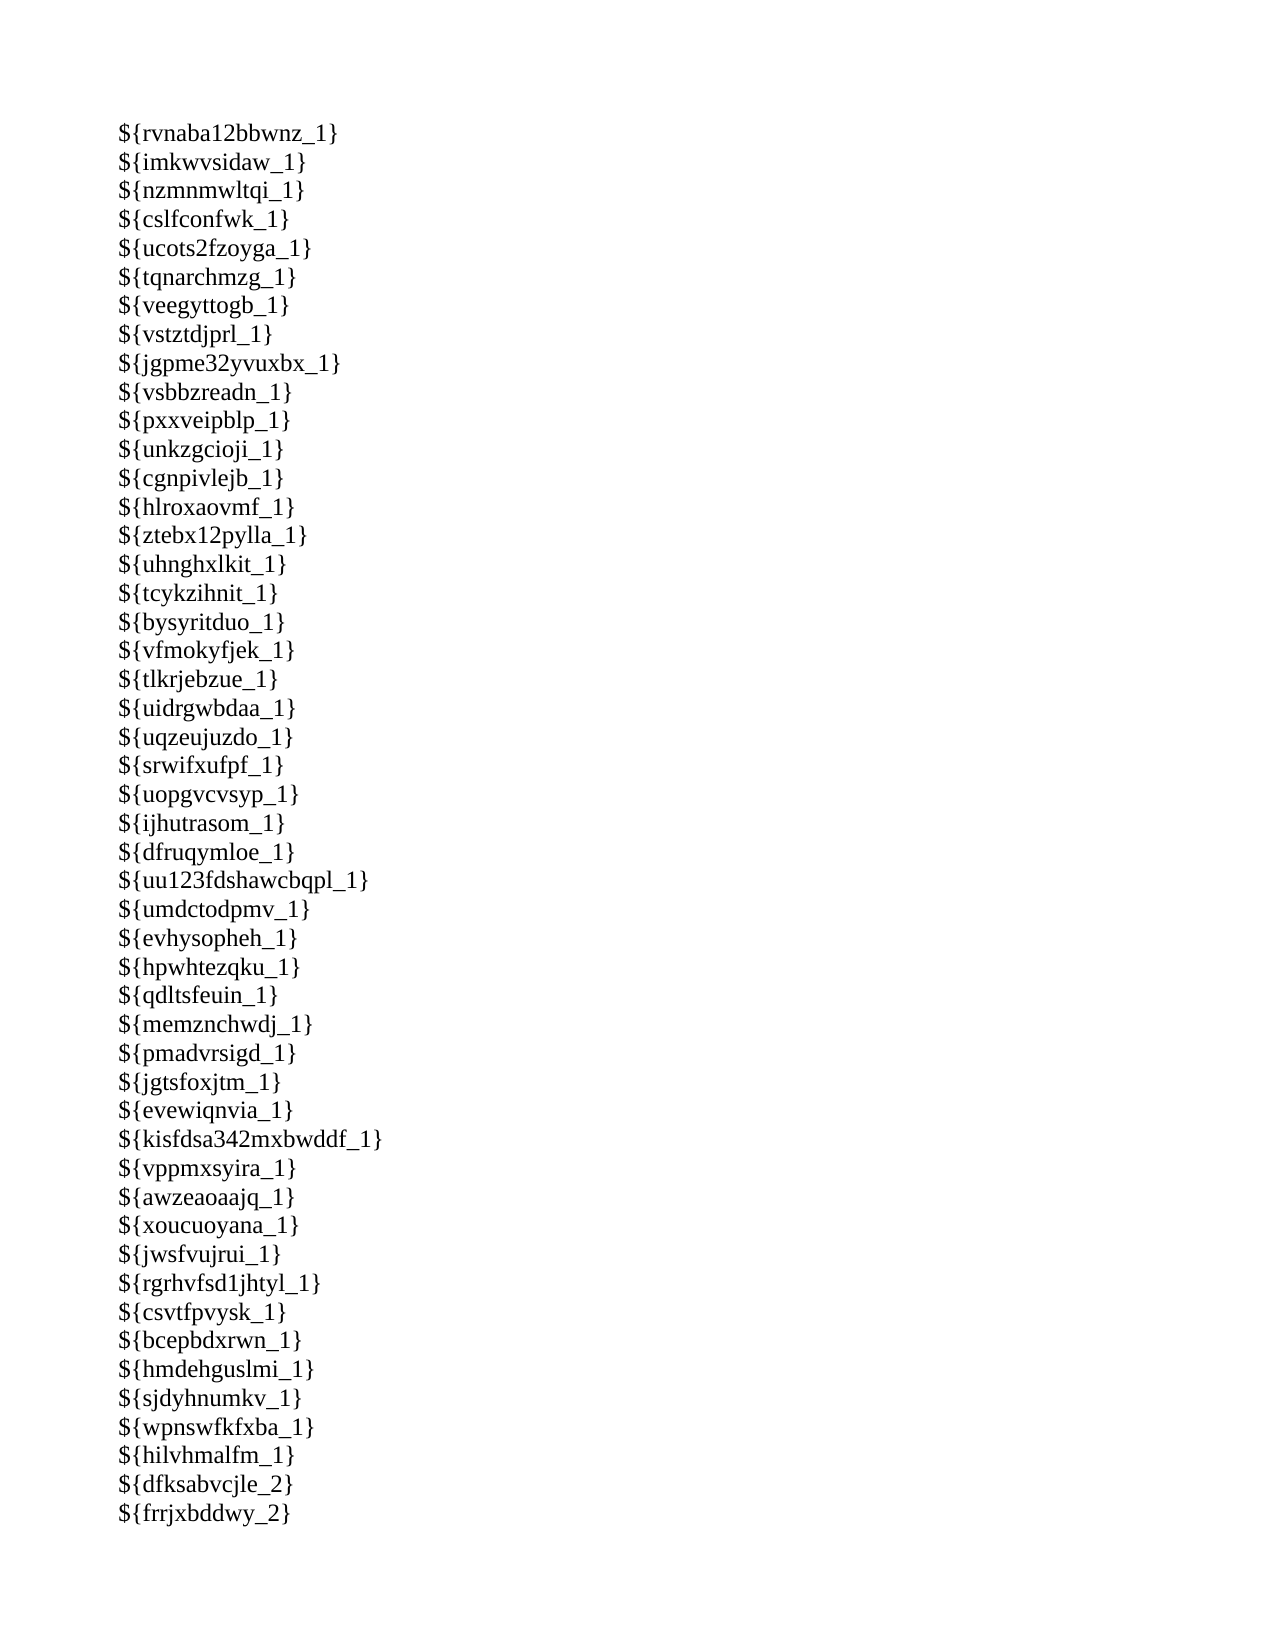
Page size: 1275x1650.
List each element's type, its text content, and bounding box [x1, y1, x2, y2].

text ${qdltsfeuin_1} [118, 981, 1157, 1009]
text ${pxxveipblp_1} [118, 406, 1157, 434]
text ${ztebx12pylla_1} [118, 521, 1157, 549]
text ${kisfdsa342mxbwddf_1} [118, 1124, 1157, 1153]
text ${jwsfvujrui_1} [118, 1239, 1157, 1268]
text ${jgtsfoxjtm_1} [118, 1067, 1157, 1096]
text ${ucots2fzoyga_1} [118, 233, 1157, 262]
text ${bcepbdxrwn_1} [118, 1326, 1157, 1354]
text ${hlroxaovmf_1} [118, 492, 1157, 521]
text ${ijhutrasom_1} [118, 808, 1157, 837]
text ${hpwhtezqku_1} [118, 952, 1157, 981]
text ${unkzgcioji_1} [118, 434, 1157, 463]
text ${uopgvcvsyp_1} [118, 779, 1157, 808]
text ${evewiqnvia_1} [118, 1096, 1157, 1124]
text ${vstztdjprl_1} [118, 319, 1157, 348]
text ${umdctodpmv_1} [118, 894, 1157, 923]
text ${bysyritduo_1} [118, 607, 1157, 636]
text ${imkwvsidaw_1} [118, 147, 1157, 176]
text ${xoucuoyana_1} [118, 1211, 1157, 1239]
text ${awzeaoaajq_1} [118, 1182, 1157, 1211]
text ${cslfconfwk_1} [118, 204, 1157, 233]
text ${memznchwdj_1} [118, 1009, 1157, 1038]
text ${vfmokyfjek_1} [118, 636, 1157, 664]
text ${srwifxufpf_1} [118, 751, 1157, 779]
text ${veegyttogb_1} [118, 291, 1157, 319]
text ${rvnaba12bbwnz_1} [118, 118, 1157, 147]
text ${vppmxsyira_1} [118, 1153, 1157, 1182]
text ${sjdyhnumkv_1} [118, 1383, 1157, 1412]
text ${uu123fdshawcbqpl_1} [118, 866, 1157, 894]
text ${tcykzihnit_1} [118, 578, 1157, 607]
text ${rgrhvfsd1jhtyl_1} [118, 1268, 1157, 1297]
text ${cgnpivlejb_1} [118, 463, 1157, 492]
text ${frrjxbddwy_2} [118, 1498, 1157, 1527]
text ${dfruqymloe_1} [118, 837, 1157, 866]
text ${dfksabvcjle_2} [118, 1469, 1157, 1498]
text ${evhysopheh_1} [118, 923, 1157, 952]
text ${csvtfpvysk_1} [118, 1297, 1157, 1326]
text ${hmdehguslmi_1} [118, 1354, 1157, 1383]
text ${hilvhmalfm_1} [118, 1441, 1157, 1469]
text ${vsbbzreadn_1} [118, 377, 1157, 406]
text ${nzmnmwltqi_1} [118, 176, 1157, 204]
text ${pmadvrsigd_1} [118, 1038, 1157, 1067]
text ${tqnarchmzg_1} [118, 262, 1157, 291]
text ${wpnswfkfxba_1} [118, 1412, 1157, 1441]
text ${uhnghxlkit_1} [118, 549, 1157, 578]
text ${uidrgwbdaa_1} [118, 693, 1157, 722]
text ${jgpme32yvuxbx_1} [118, 348, 1157, 377]
text ${uqzeujuzdo_1} [118, 722, 1157, 751]
text ${tlkrjebzue_1} [118, 664, 1157, 693]
